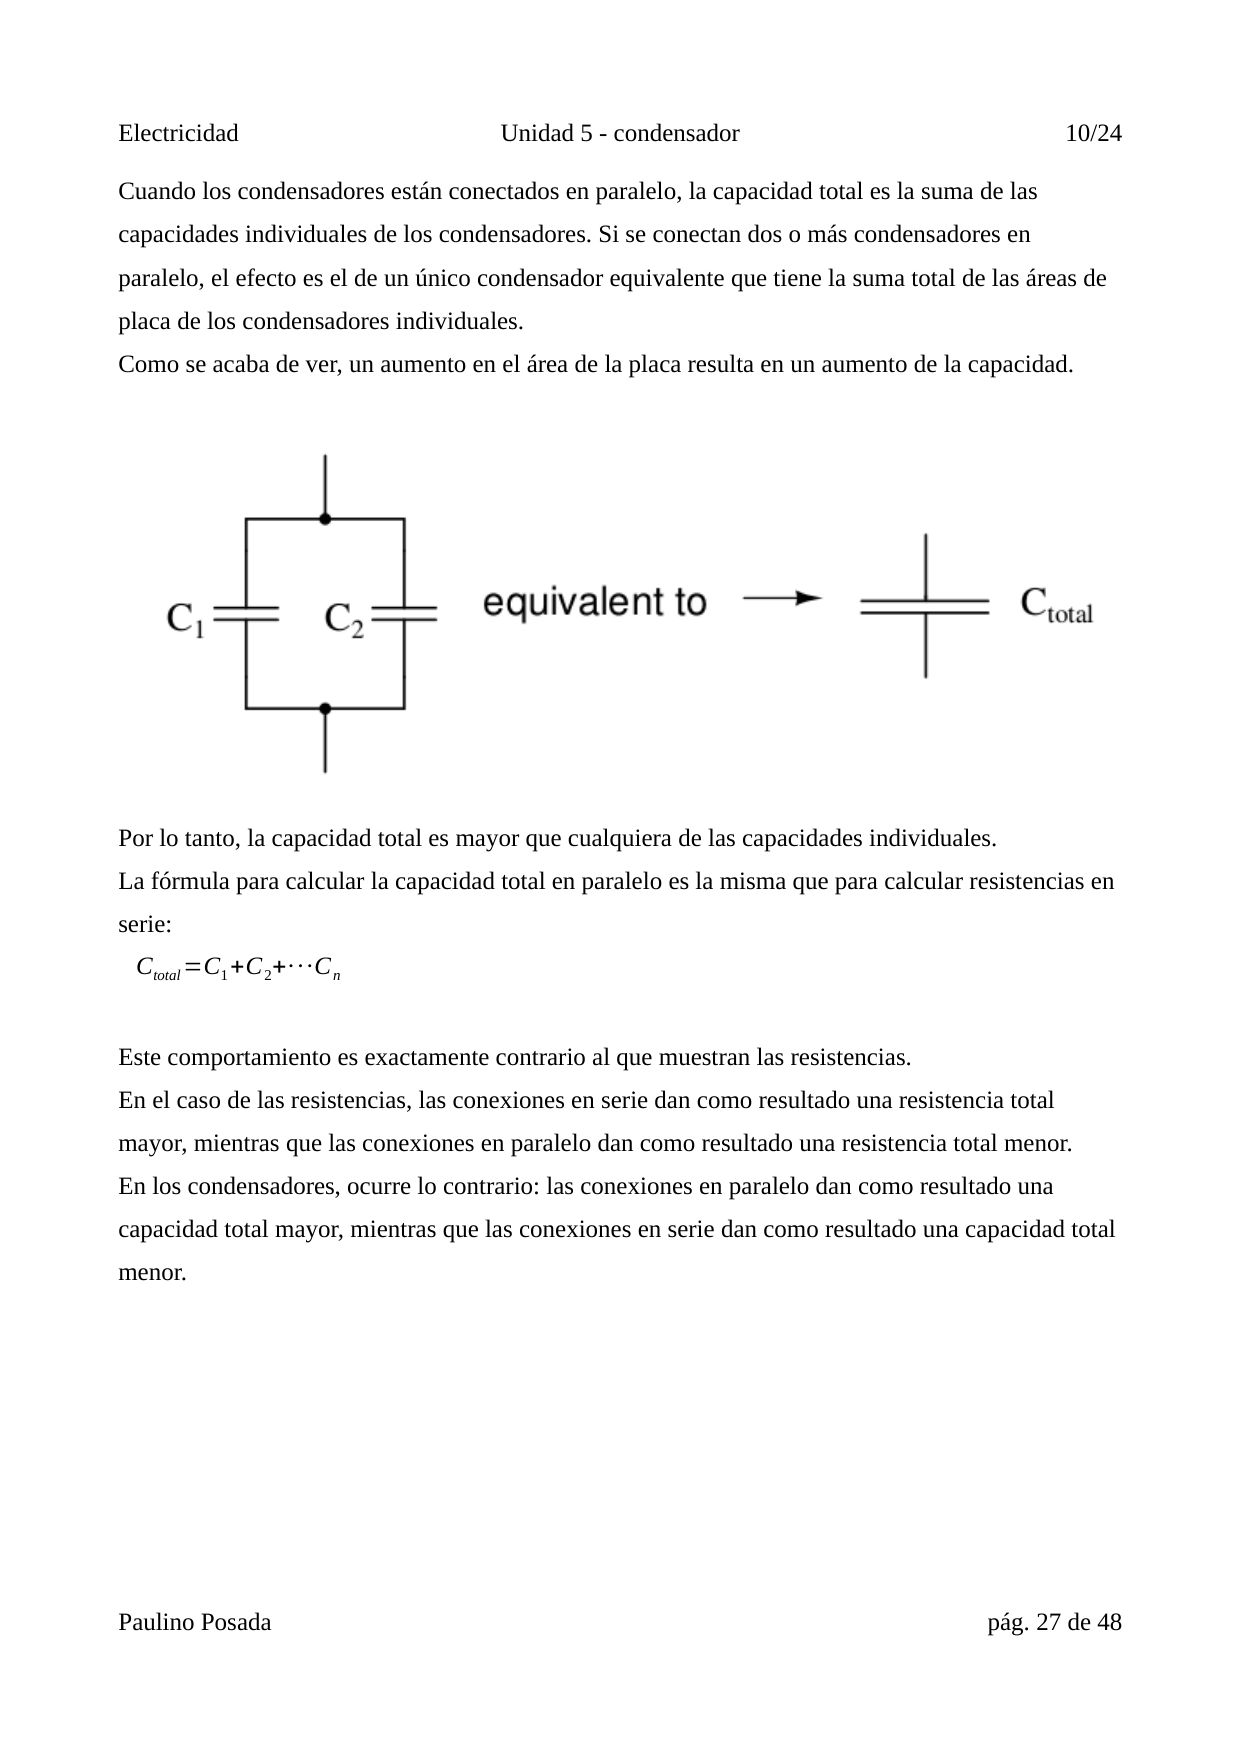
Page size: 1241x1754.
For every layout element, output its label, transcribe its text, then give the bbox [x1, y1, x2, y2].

text La fórmula para calcular la capacidad total en paralelo es la misma que para calcular resistencias en serie: [118, 866, 1122, 938]
picture [134, 435, 1107, 790]
text Cuando los condensadores están conectados en paralelo, la capacidad total es la suma de las capacidades individuales de los condensadores. Si se conectan dos o más condensadores en paralelo, el efecto es el de un único condensador equivalente que tiene la suma total de las áreas de placa de los condensadores individuales. [118, 176, 1122, 334]
text Este comportamiento es exactamente contrario al que muestran las resistencias. [118, 1042, 1122, 1070]
text En el caso de las resistencias, las conexiones en serie dan como resultado una resistencia total mayor, mientras que las conexiones en paralelo dan como resultado una resistencia total menor. [118, 1085, 1122, 1157]
text Como se acaba de ver, un aumento en el área de la placa resulta en un aumento de la capacidad. [118, 349, 1122, 378]
text Por lo tanto, la capacidad total es mayor que cualquiera de las capacidades individuales. [118, 823, 1122, 852]
text En los condensadores, ocurre lo contrario: las conexiones en paralelo dan como resultado una capacidad total mayor, mientras que las conexiones en serie dan como resultado una capacidad total menor. [118, 1171, 1122, 1286]
